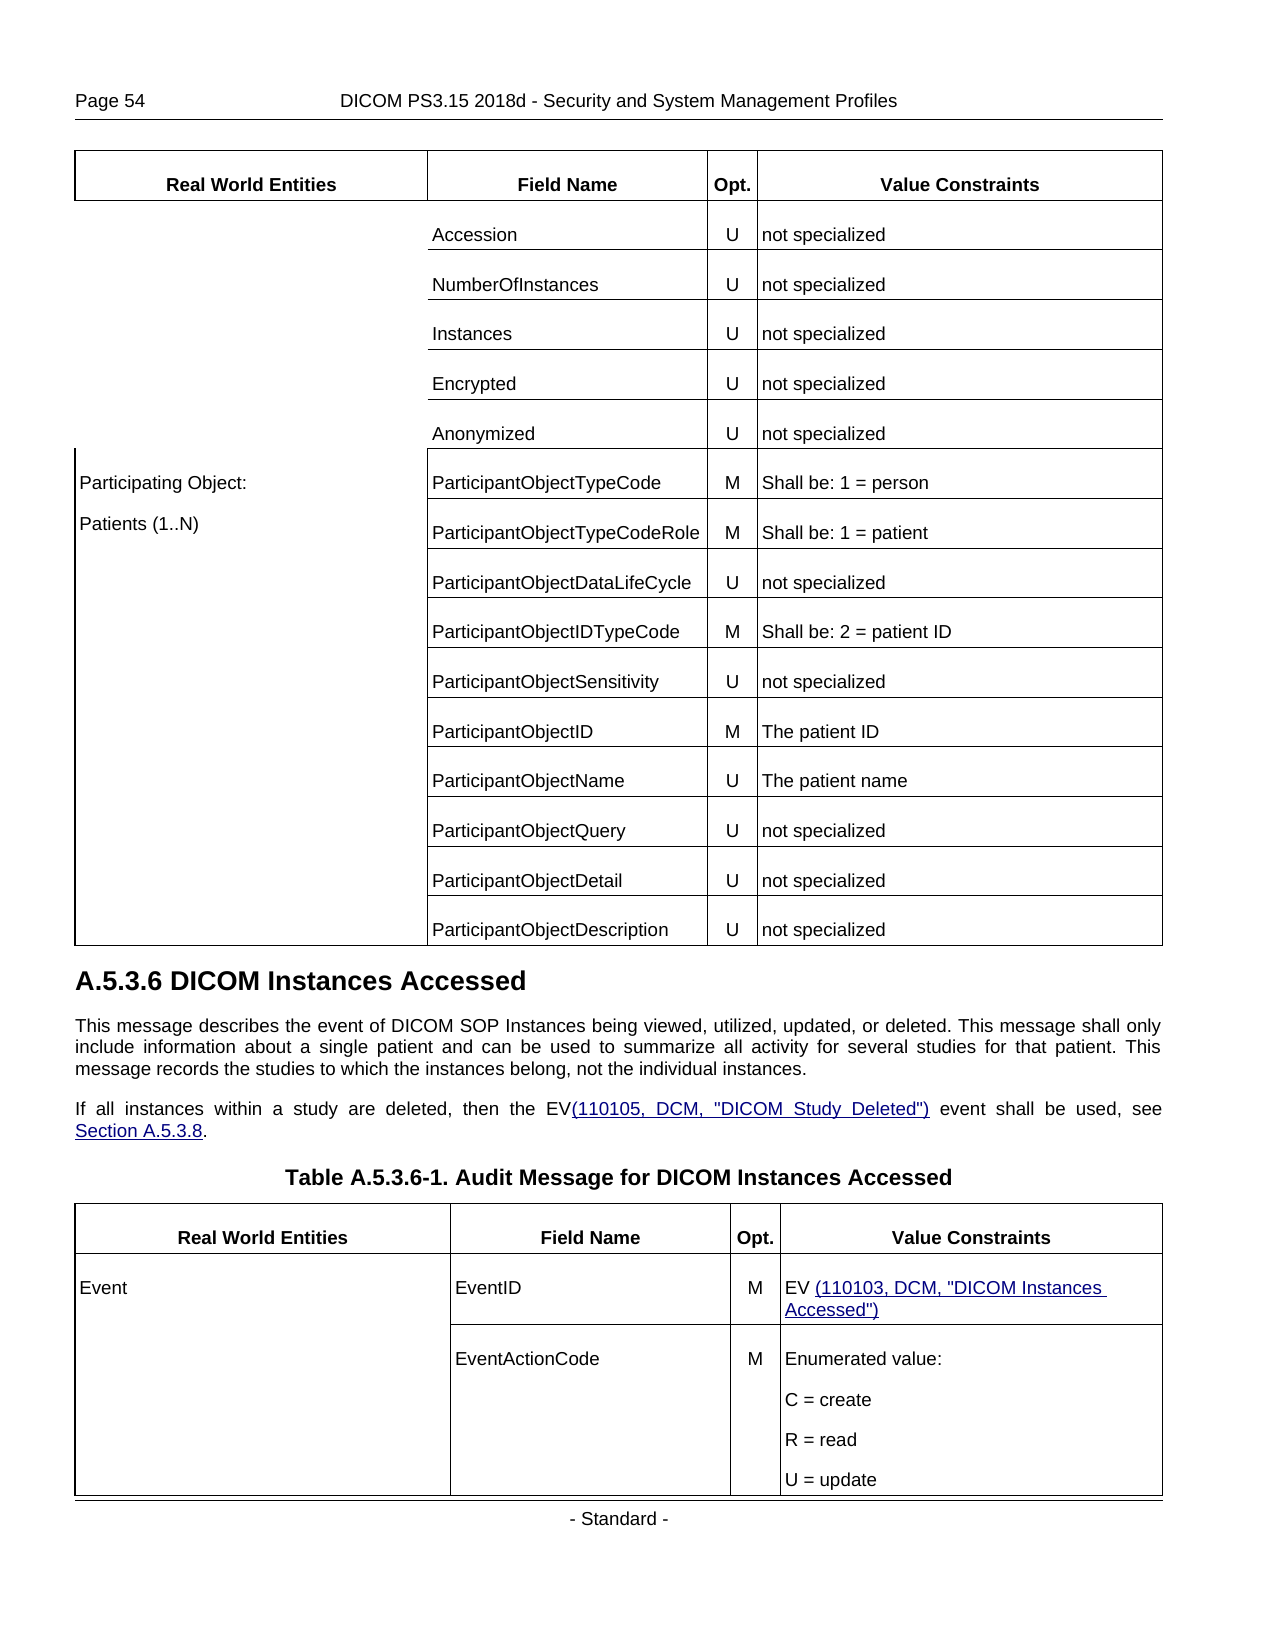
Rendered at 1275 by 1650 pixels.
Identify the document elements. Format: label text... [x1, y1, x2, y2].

table_cell M [708, 598, 757, 647]
table_cell ParticipantObjectQuery [428, 797, 707, 846]
table_cell U [708, 400, 757, 448]
table_cell M [708, 449, 757, 498]
table_cell Accession [428, 201, 707, 249]
table_cell EventActionCode [451, 1325, 730, 1495]
text This message describes the event of DICOM SOP Instances being viewed, utilized, updated, or deleted. This message shall only include information about a single patient and can be used to summarize all activity for several studies for that patient. This message records the studies to which the instances belong, not the individual instances. [75, 1015, 1162, 1079]
table_cell not specialized [758, 201, 1162, 249]
table_header Field Name [451, 1204, 730, 1253]
table_cell Anonymized [428, 400, 707, 448]
table_cell U [708, 350, 757, 398]
table_cell U [708, 300, 757, 349]
table_header Real World Entities [76, 151, 427, 200]
table_cell ParticipantObjectDescription [428, 896, 707, 945]
table_cell not specialized [758, 797, 1162, 846]
table_header Real World Entities [76, 1204, 450, 1253]
table_header Opt. [708, 151, 757, 200]
table_cell NumberOfInstances [428, 250, 707, 299]
table_cell Participating Object: Patients (1..N) [76, 448, 427, 945]
table_cell U [708, 648, 757, 697]
table_cell not specialized [758, 648, 1162, 697]
table_cell Instances [428, 300, 707, 349]
table_cell not specialized [758, 250, 1162, 299]
table_cell ParticipantObjectSensitivity [428, 648, 707, 697]
table_cell EV (110103, DCM, "DICOM Instances Accessed") [781, 1254, 1162, 1324]
table_cell U [708, 250, 757, 299]
table_cell not specialized [758, 300, 1162, 349]
table_cell not specialized [758, 350, 1162, 398]
table_cell EventID [451, 1254, 730, 1324]
table_cell ParticipantObjectID [428, 698, 707, 746]
table_cell Enumerated value: C = create R = read U = update [781, 1325, 1162, 1495]
table_cell U [708, 747, 757, 796]
table_cell Shall be: 1 = patient [758, 499, 1162, 547]
table_cell ParticipantObjectDataLifeCycle [428, 549, 707, 597]
table_cell ParticipantObjectDetail [428, 847, 707, 895]
text If all instances within a study are deleted, then the EV(110105, DCM, "DICOM Study Deleted") event shall be used, see Section A.5.3.8. [75, 1098, 1162, 1141]
table_cell not specialized [758, 896, 1162, 945]
table_cell Shall be: 1 = person [758, 449, 1162, 498]
table_header Field Name [428, 151, 707, 200]
table_cell M [731, 1254, 780, 1324]
table_cell U [708, 201, 757, 249]
table_cell U [708, 847, 757, 895]
table_cell ParticipantObjectTypeCode [428, 449, 707, 498]
table_cell Event [76, 1254, 450, 1495]
table_cell M [708, 499, 757, 547]
table_cell not specialized [758, 549, 1162, 597]
text Table A.5.3.6-1. Audit Message for DICOM Instances Accessed [75, 1164, 1162, 1190]
table_cell ParticipantObjectIDTypeCode [428, 598, 707, 647]
table_header Opt. [731, 1204, 780, 1253]
table_cell Encrypted [428, 350, 707, 398]
table_cell The patient ID [758, 698, 1162, 746]
table_cell not specialized [758, 847, 1162, 895]
table_header Value Constraints [781, 1204, 1162, 1253]
table_cell U [708, 896, 757, 945]
table_header Value Constraints [758, 151, 1162, 200]
table_cell not specialized [758, 400, 1162, 448]
table_cell U [708, 797, 757, 846]
table_cell ParticipantObjectName [428, 747, 707, 796]
table_cell U [708, 549, 757, 597]
table_cell M [731, 1325, 780, 1495]
table_cell The patient name [758, 747, 1162, 796]
table_cell M [708, 698, 757, 746]
text A.5.3.6 DICOM Instances Accessed [75, 965, 1162, 996]
table_cell ParticipantObjectTypeCodeRole [428, 499, 707, 547]
table_cell Shall be: 2 = patient ID [758, 598, 1162, 647]
